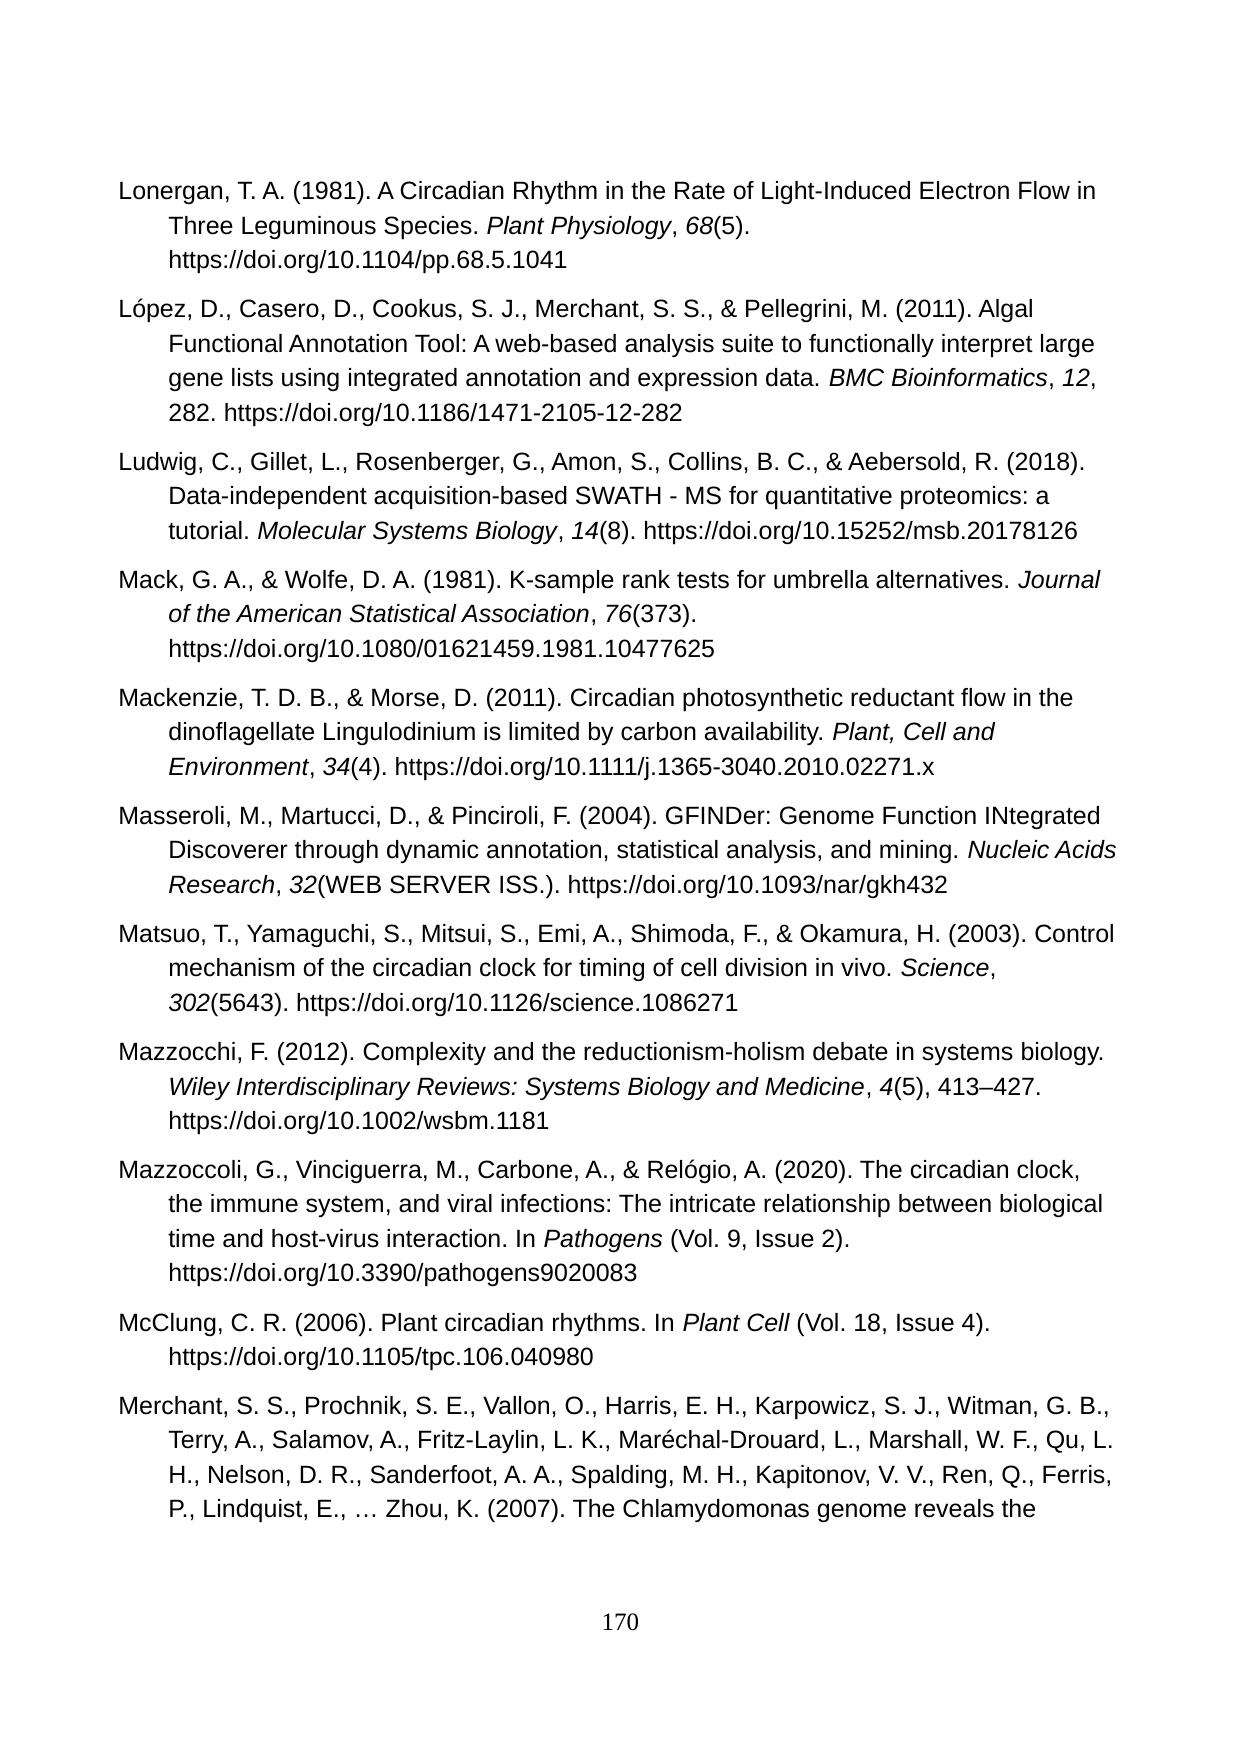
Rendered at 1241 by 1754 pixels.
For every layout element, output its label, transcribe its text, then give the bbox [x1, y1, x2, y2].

text Mackenzie, T. D. B., & Morse, D. (2011). Circadian photosynthetic reductant flow in the dinoflagellate Lingulodinium is limited by carbon availability. Plant, Cell and Environment, 34(4). https://doi.org/10.1111/j.1365-3040.2010.02271.x [118, 683, 1122, 781]
text Mack, G. A., & Wolfe, D. A. (1981). K-sample rank tests for umbrella alternatives. Journal of the American Statistical Association, 76(373). https://doi.org/10.1080/01621459.1981.10477625 [118, 565, 1122, 663]
text Merchant, S. S., Prochnik, S. E., Vallon, O., Harris, E. H., Karpowicz, S. J., Witman, G. B., Terry, A., Salamov, A., Fritz-Laylin, L. K., Maréchal-Drouard, L., Marshall, W. F., Qu, L. H., Nelson, D. R., Sanderfoot, A. A., Spalding, M. H., Kapitonov, V. V., Ren, Q., Ferris, P., Lindquist, E., … Zhou, K. (2007). The Chlamydomonas genome reveals the [118, 1391, 1122, 1523]
text Ludwig, C., Gillet, L., Rosenberger, G., Amon, S., Collins, B. C., & Aebersold, R. (2018). Data‐independent acquisition‐based SWATH ‐ MS for quantitative proteomics: a tutorial. Molecular Systems Biology, 14(8). https://doi.org/10.15252/msb.20178126 [118, 447, 1122, 544]
text McClung, C. R. (2006). Plant circadian rhythms. In Plant Cell (Vol. 18, Issue 4). https://doi.org/10.1105/tpc.106.040980 [118, 1307, 1122, 1371]
text Masseroli, M., Martucci, D., & Pinciroli, F. (2004). GFINDer: Genome Function INtegrated Discoverer through dynamic annotation, statistical analysis, and mining. Nucleic Acids Research, 32(WEB SERVER ISS.). https://doi.org/10.1093/nar/gkh432 [118, 801, 1122, 899]
text Mazzocchi, F. (2012). Complexity and the reductionism-holism debate in systems biology. Wiley Interdisciplinary Reviews: Systems Biology and Medicine, 4(5), 413–427. https://doi.org/10.1002/wsbm.1181 [118, 1037, 1122, 1135]
text Lonergan, T. A. (1981). A Circadian Rhythm in the Rate of Light-Induced Electron Flow in Three Leguminous Species. Plant Physiology, 68(5). https://doi.org/10.1104/pp.68.5.1041 [118, 176, 1122, 274]
text Mazzoccoli, G., Vinciguerra, M., Carbone, A., & Relógio, A. (2020). The circadian clock, the immune system, and viral infections: The intricate relationship between biological time and host-virus interaction. In Pathogens (Vol. 9, Issue 2). https://doi.org/10.3390/pathogens9020083 [118, 1155, 1122, 1287]
text López, D., Casero, D., Cookus, S. J., Merchant, S. S., & Pellegrini, M. (2011). Algal Functional Annotation Tool: A web-based analysis suite to functionally interpret large gene lists using integrated annotation and expression data. BMC Bioinformatics, 12, 282. https://doi.org/10.1186/1471-2105-12-282 [118, 294, 1122, 427]
text Matsuo, T., Yamaguchi, S., Mitsui, S., Emi, A., Shimoda, F., & Okamura, H. (2003). Control mechanism of the circadian clock for timing of cell division in vivo. Science, 302(5643). https://doi.org/10.1126/science.1086271 [118, 919, 1122, 1017]
